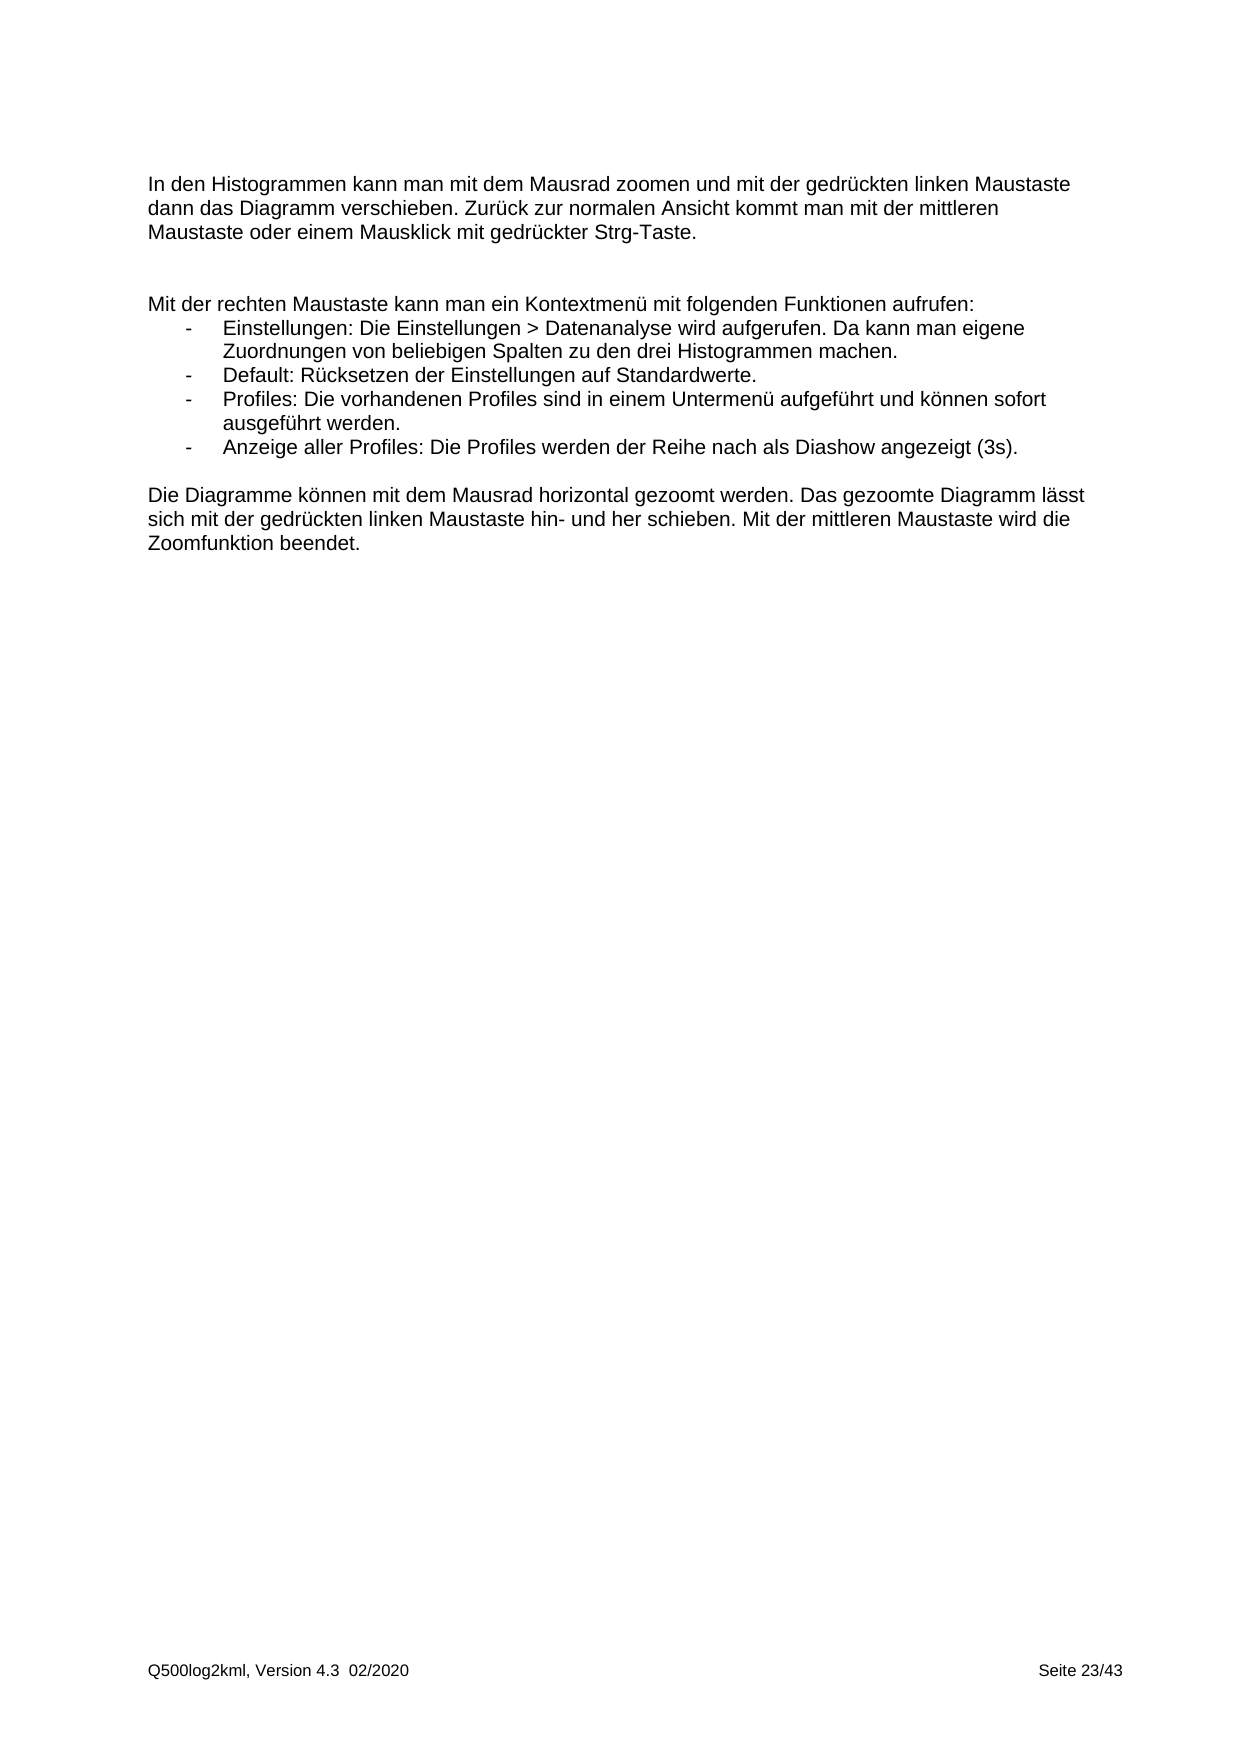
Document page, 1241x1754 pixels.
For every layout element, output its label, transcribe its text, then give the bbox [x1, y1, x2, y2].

text Die Diagramme können mit dem Mausrad horizontal gezoomt werden. Das gezoomte Diagramm lässt sich mit der gedrückten linken Maustaste hin- und her schieben. Mit der mittleren Maustaste wird die Zoomfunktion beendet. [148, 483, 1093, 555]
list Profiles: Die vorhandenen Profiles sind in einem Untermenü aufgeführt und können sofort ausgeführt werden. [185, 387, 1093, 435]
text Mit der rechten Maustaste kann man ein Kontextmenü mit folgenden Funktionen aufrufen: [148, 291, 1093, 315]
list Einstellungen: Die Einstellungen > Datenanalyse wird aufgerufen. Da kann man eigene Zuordnungen von beliebigen Spalten zu den drei Histogrammen machen. [185, 315, 1093, 363]
list Anzeige aller Profiles: Die Profiles werden der Reihe nach als Diashow angezeigt (3s). [185, 435, 1093, 459]
list Default: Rücksetzen der Einstellungen auf Standardwerte. [185, 363, 1093, 387]
text In den Histogrammen kann man mit dem Mausrad zoomen und mit der gedrückten linken Maustaste dann das Diagramm verschieben. Zurück zur normalen Ansicht kommt man mit der mittleren Maustaste oder einem Mausklick mit gedrückter Strg-Taste. [148, 172, 1093, 243]
